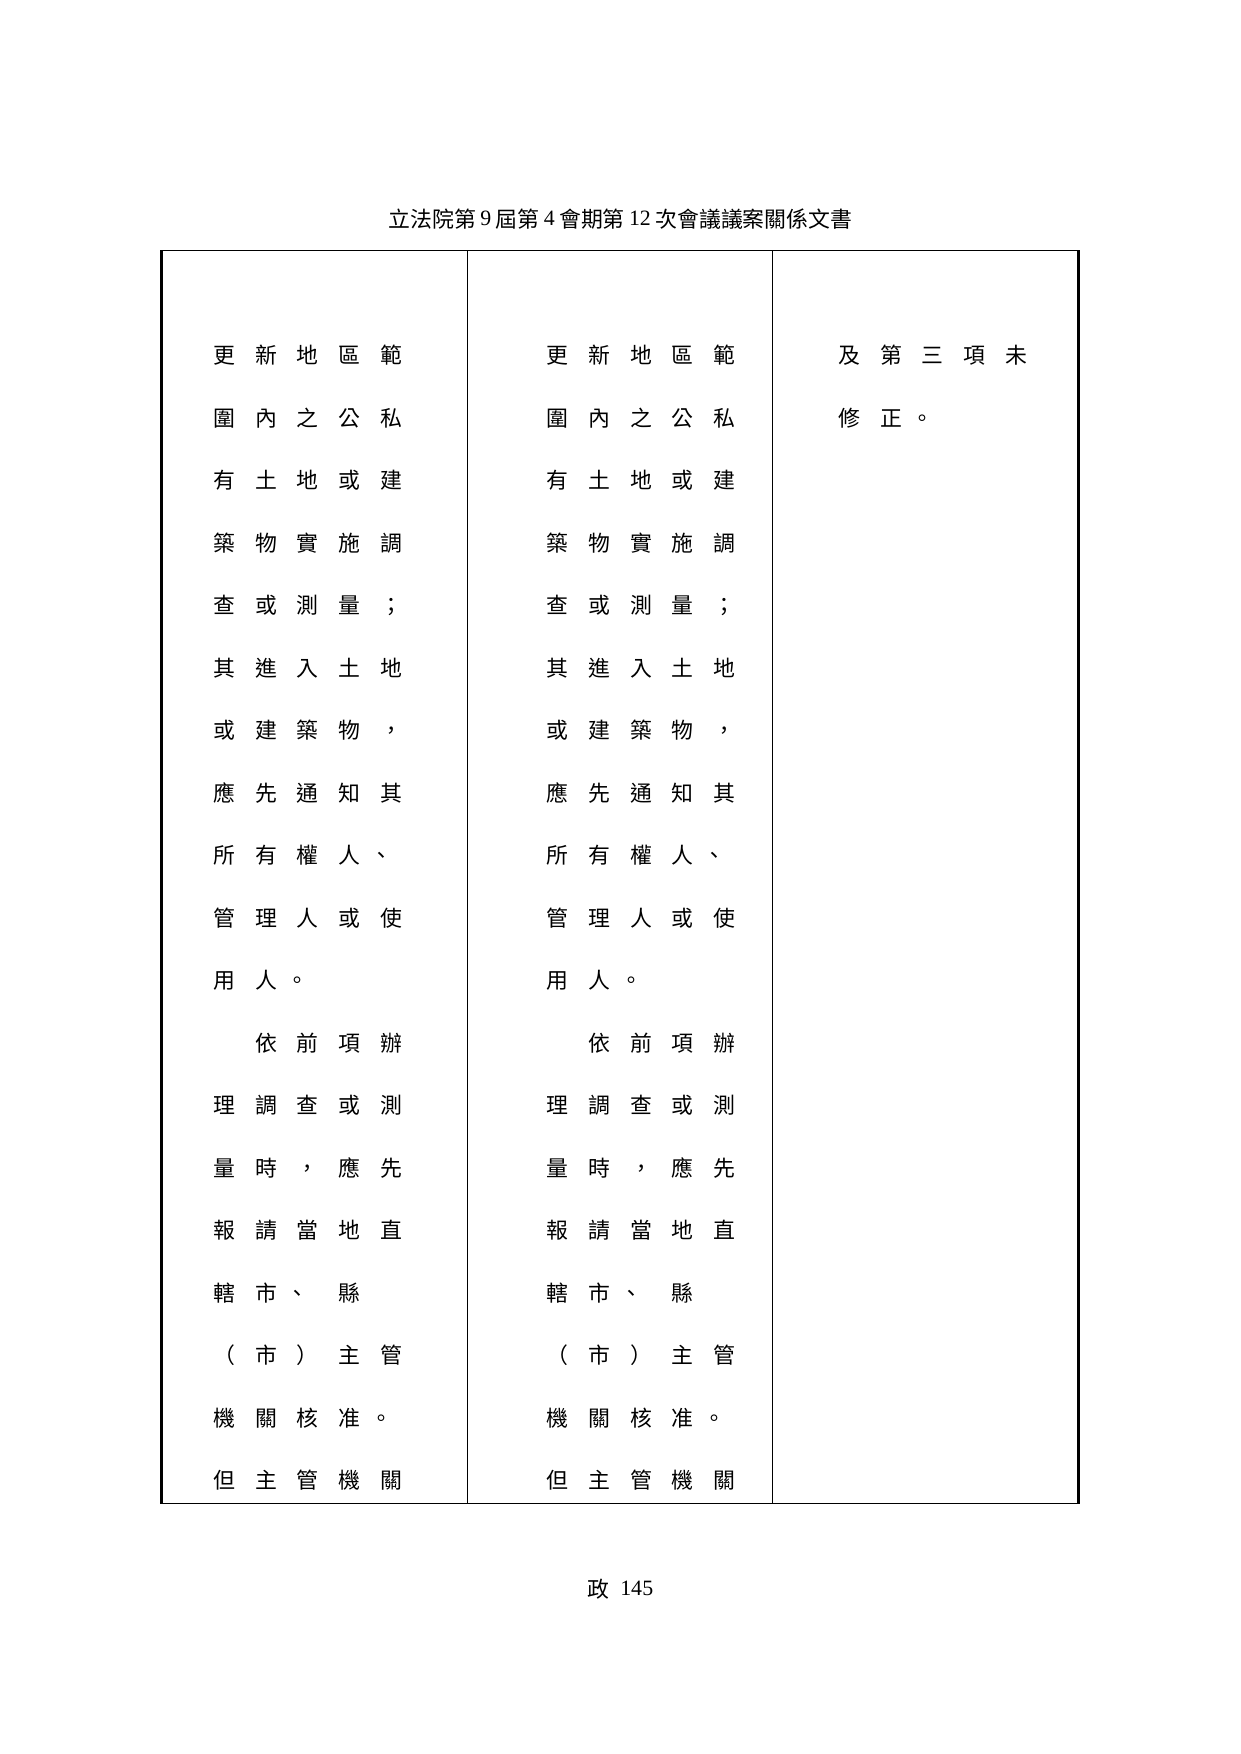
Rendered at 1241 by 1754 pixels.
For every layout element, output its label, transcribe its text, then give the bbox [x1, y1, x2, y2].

table_cell 及第三項未修正。 [773, 251, 1077, 1503]
table_cell 更新地區範圍內之公私有土地或建築物實施調查或測量；其進入土地或建築物，應先通知其所有權人、管理人或使用人。 依前項辦理調查或測量時，應先報請當地直轄市、縣（市）主管機關核准。但主管機關 [163, 251, 467, 1503]
table_cell 更新地區範圍內之公私有土地或建築物實施調查或測量；其進入土地或建築物，應先通知其所有權人、管理人或使用人。 依前項辦理調查或測量時，應先報請當地直轄市、縣（市）主管機關核准。但主管機關 [468, 251, 772, 1503]
